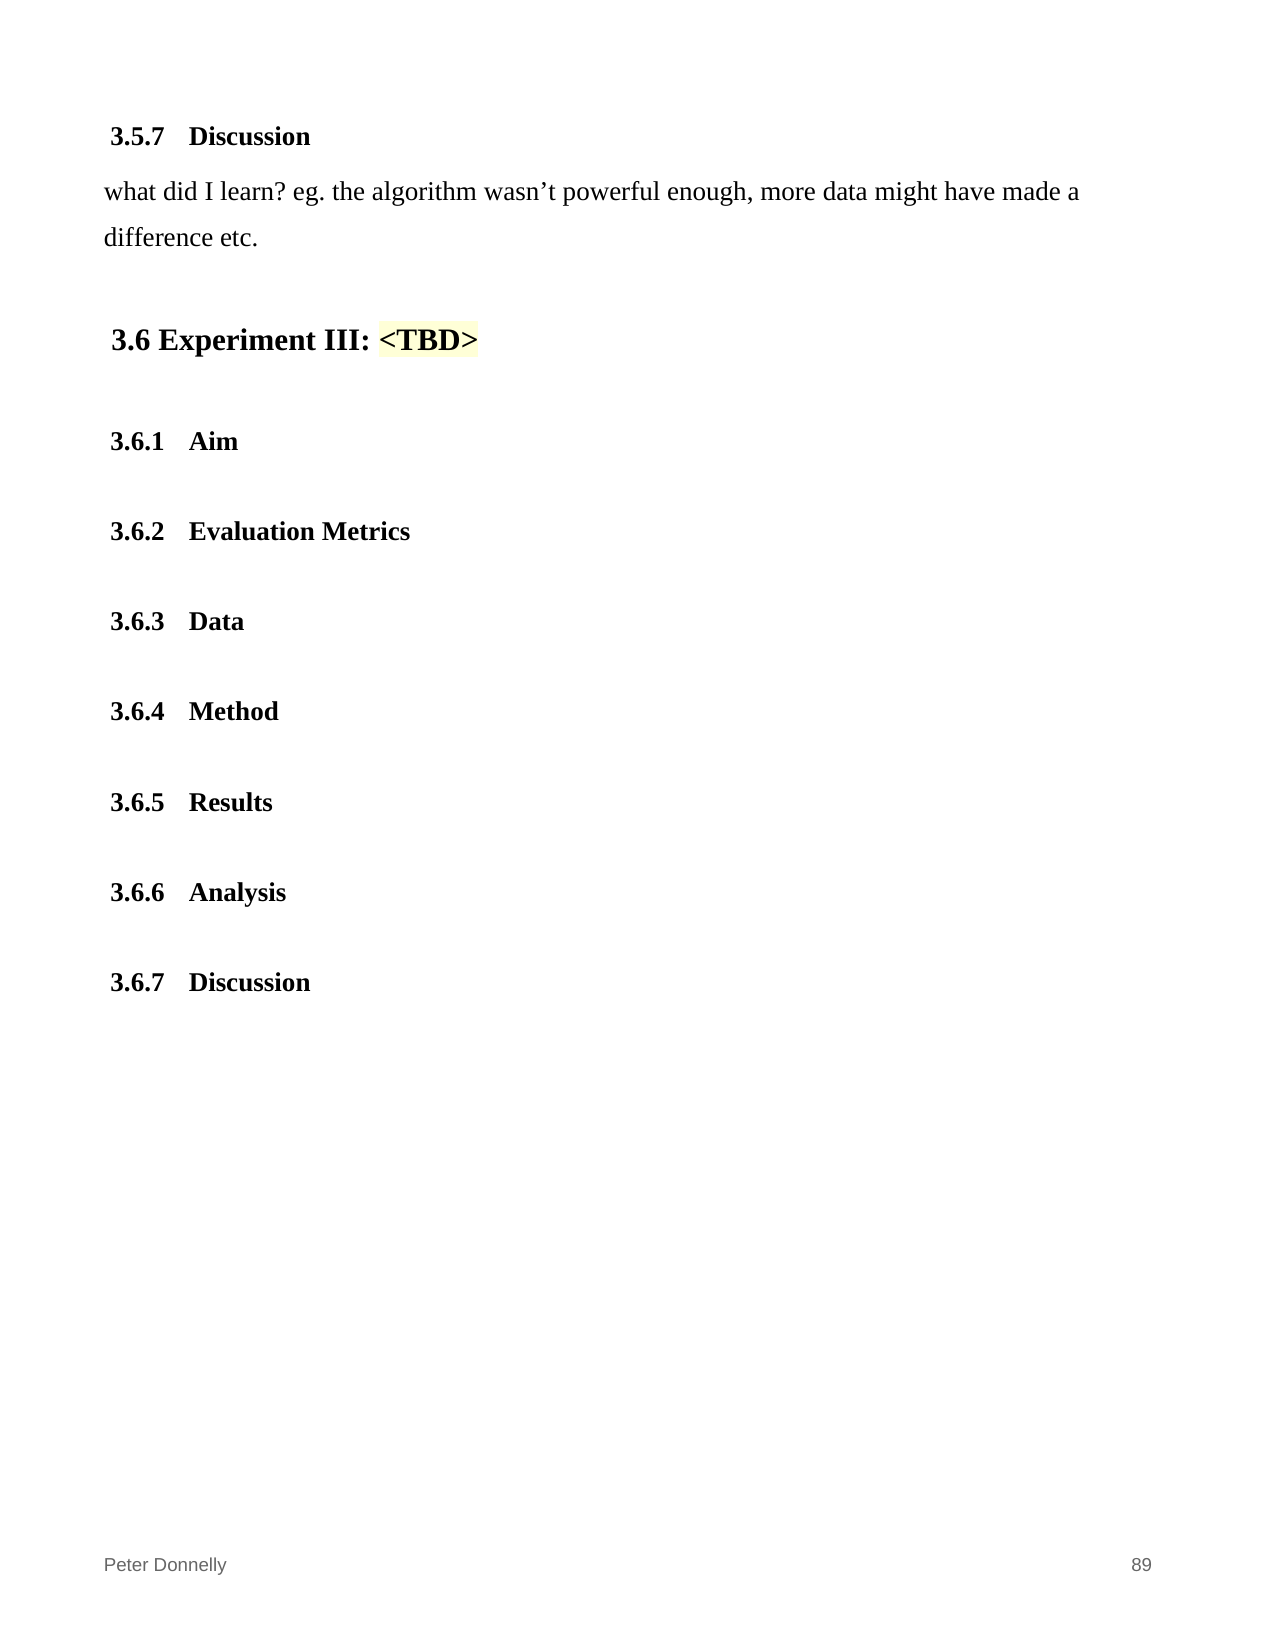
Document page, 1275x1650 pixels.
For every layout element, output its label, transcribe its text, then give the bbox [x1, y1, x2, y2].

subtitle Data [103, 605, 1181, 636]
subtitle Evaluation Metrics [103, 515, 1181, 546]
subtitle Discussion [103, 120, 1181, 151]
subtitle Analysis [103, 876, 1181, 907]
subtitle Results [103, 786, 1181, 817]
subtitle Aim [103, 425, 1181, 456]
text what did I learn? eg. the algorithm wasn’t powerful enough, more data might have made a difference etc. [103, 174, 1181, 252]
subtitle Discussion [103, 966, 1181, 997]
subtitle Experiment III: <TBD> [103, 321, 1181, 357]
subtitle Method [103, 696, 1181, 727]
